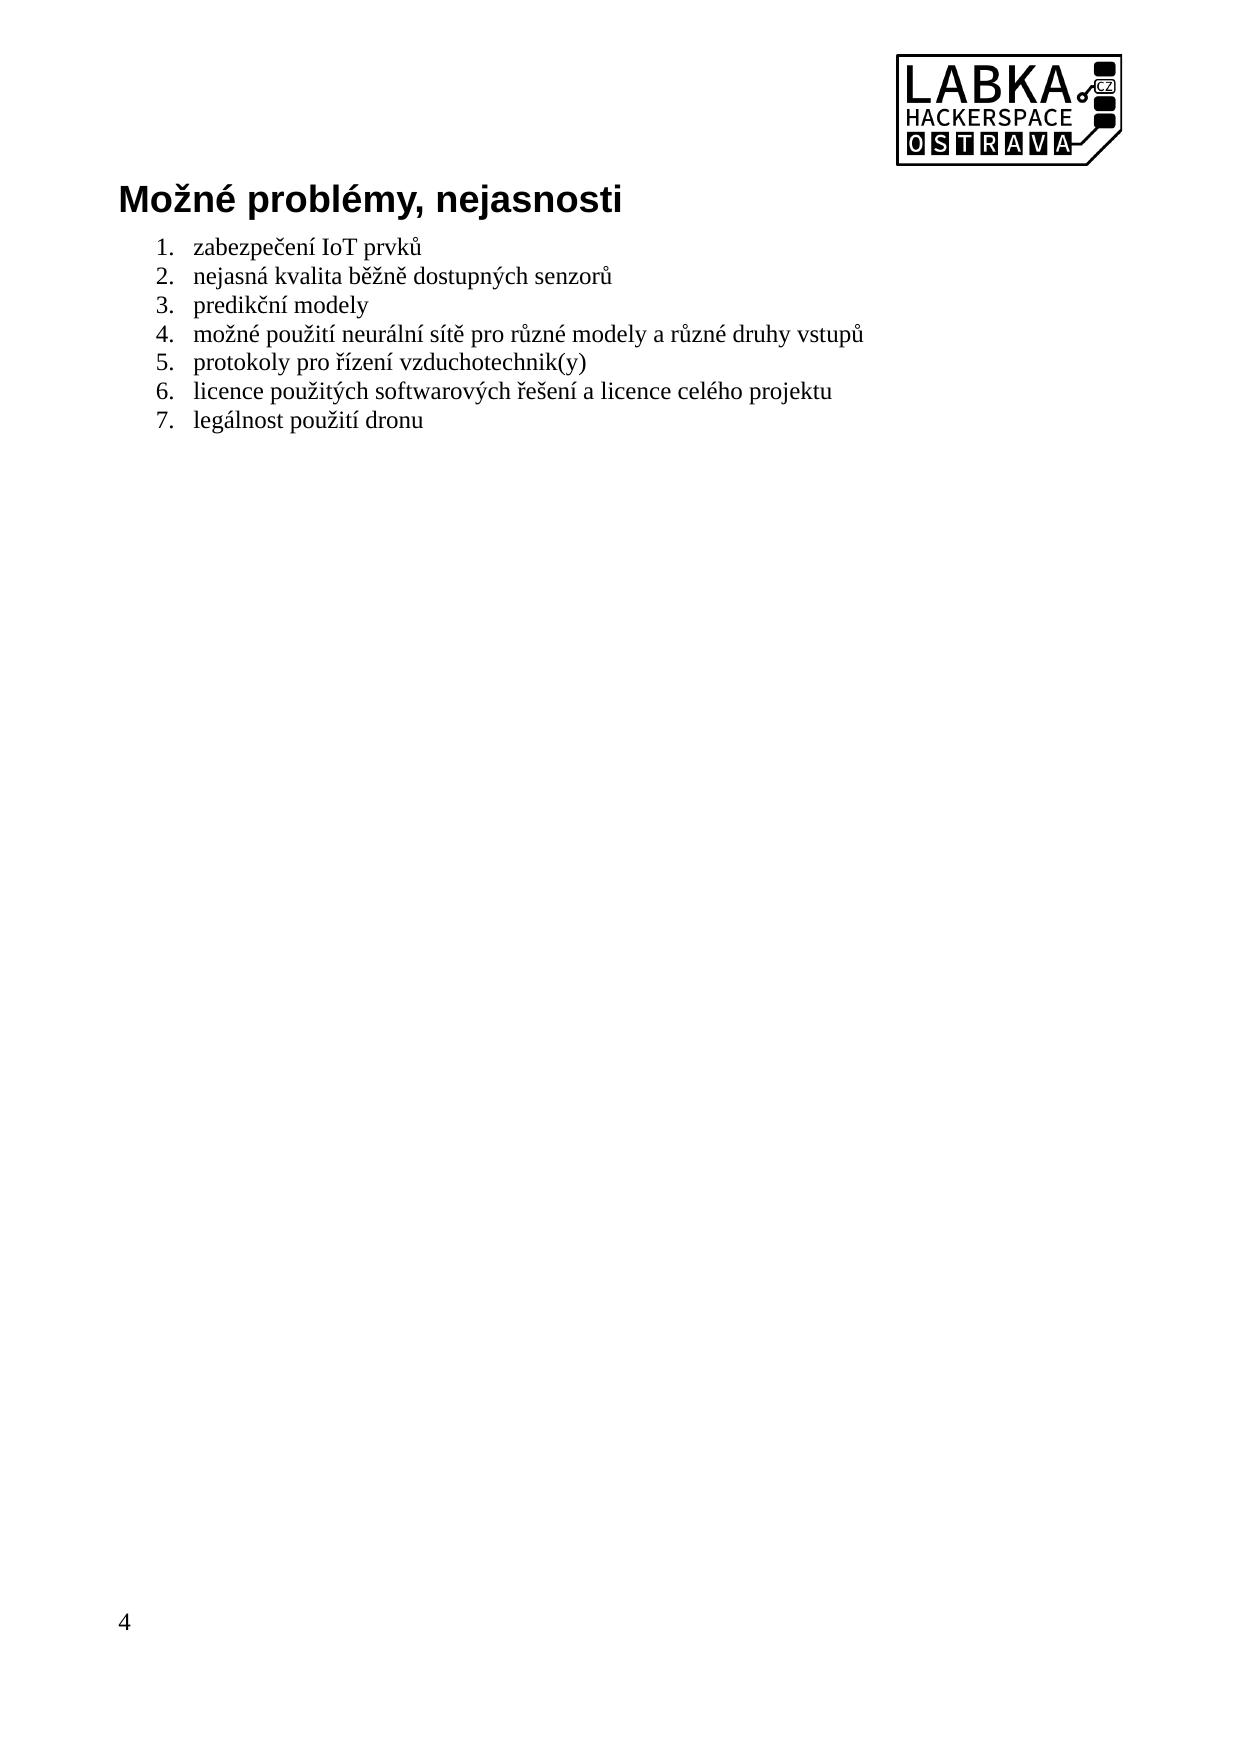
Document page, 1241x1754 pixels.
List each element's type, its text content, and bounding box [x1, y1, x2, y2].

list možné použití neurální sítě pro různé modely a různé druhy vstupů [156, 319, 1122, 347]
list protokoly pro řízení vzduchotechnik(y) [156, 347, 1122, 376]
list legálnost použití dronu [156, 405, 1122, 434]
list predikční modely [156, 290, 1122, 319]
list nejasná kvalita běžně dostupných senzorů [156, 261, 1122, 290]
list licence použitých softwarových řešení a licence celého projektu [156, 376, 1122, 405]
list zabezpečení IoT prvků [156, 232, 1122, 261]
picture [896, 54, 1123, 166]
subtitle Možné problémy, nejasnosti [118, 176, 1122, 220]
